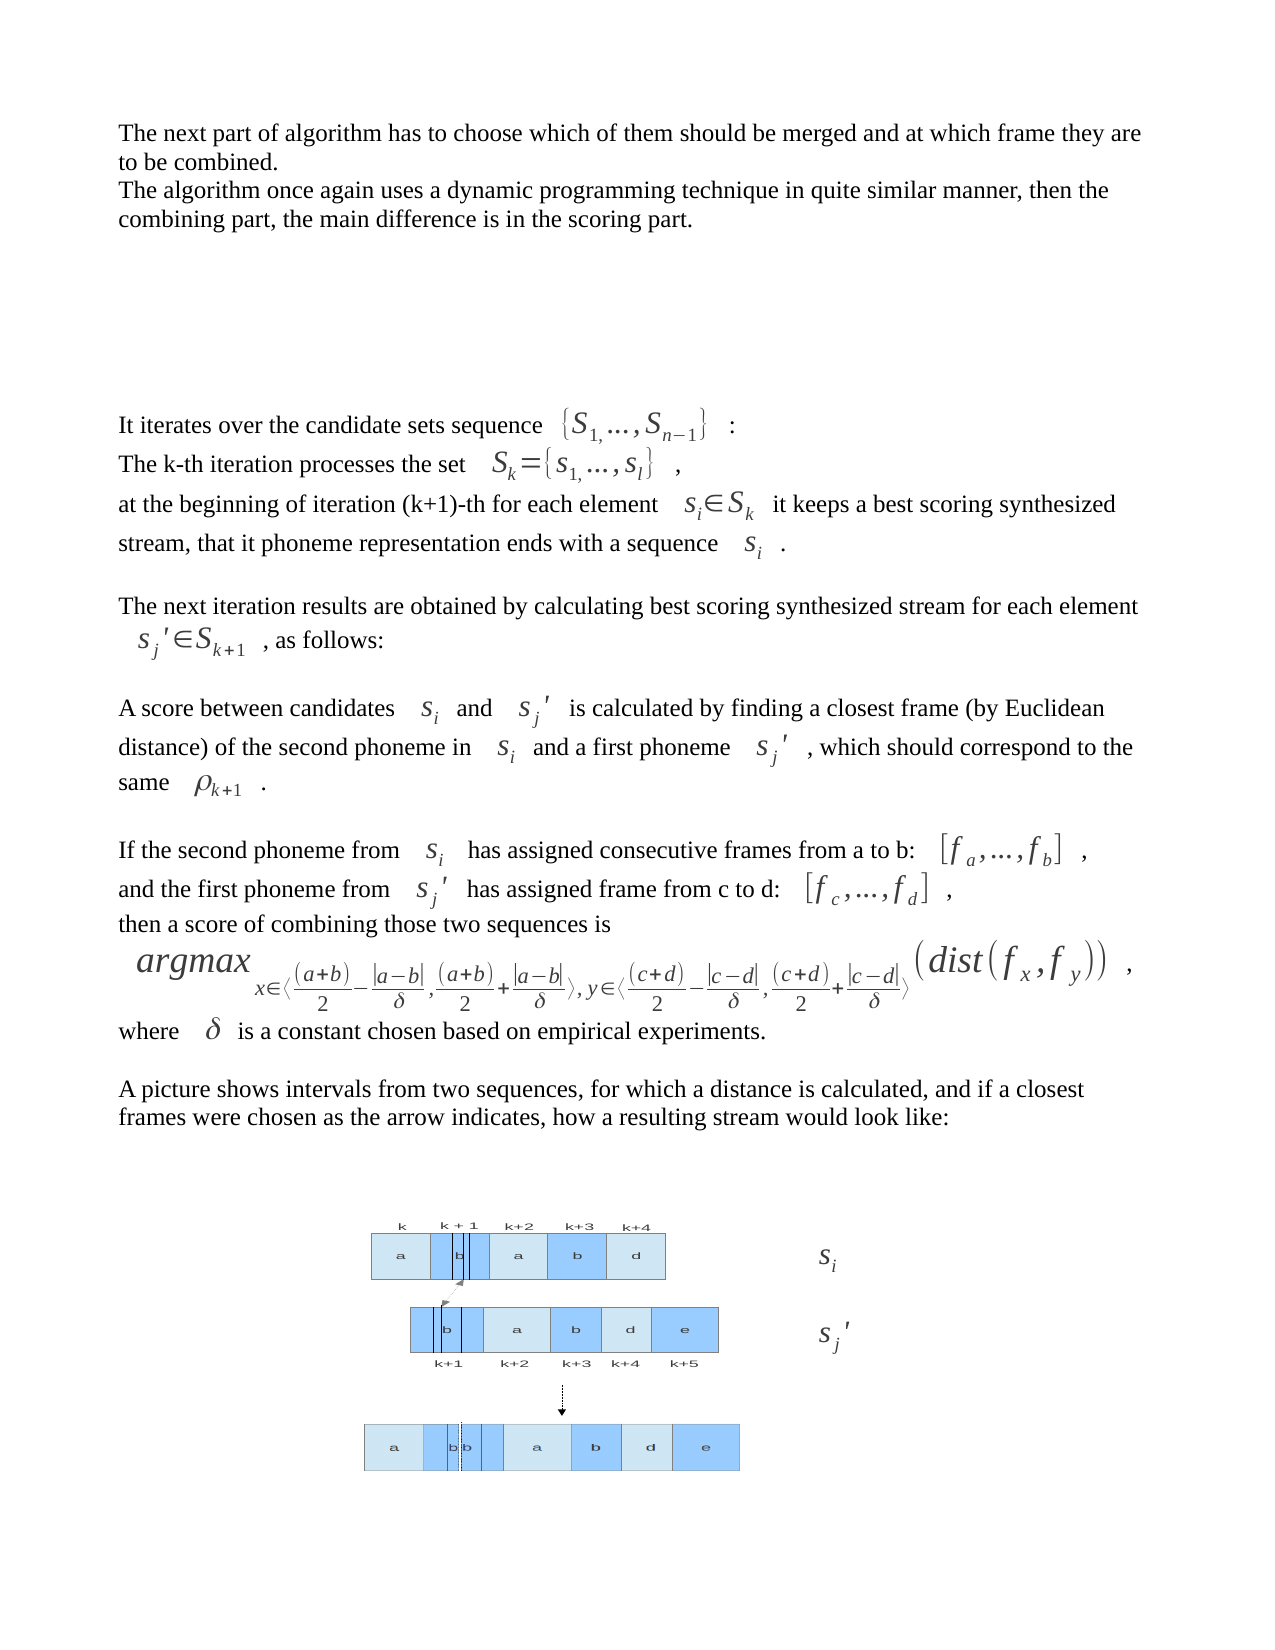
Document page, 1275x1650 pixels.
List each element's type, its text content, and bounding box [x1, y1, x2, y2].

text If the second phoneme from has assigned consecutive frames from a to b: , [118, 830, 1157, 869]
text The algorithm once again uses a dynamic programming technique in quite similar manner, then the combining part, the main difference is in the scoring part. [118, 176, 1157, 233]
text where is a constant chosen based on empirical experiments. [118, 1016, 1157, 1045]
text The next iteration results are obtained by calculating best scoring synthesized stream for each element , as follows: [118, 591, 1157, 659]
text The next part of algorithm has to choose which of them should be merged and at which frame they are to be combined. [118, 118, 1157, 176]
text The k-th iteration processes the set , [118, 445, 1157, 484]
text A picture shows intervals from two sequences, for which a distance is calculated, and if a closest frames were chosen as the arrow indicates, how a resulting stream would look like: [118, 1074, 1157, 1131]
text then a score of combining those two sequences is , [118, 909, 1157, 1016]
text at the beginning of iteration (k+1)-th for each element it keeps a best scoring synthesized stream, that it phoneme representation ends with a sequence . [118, 484, 1157, 563]
text A score between candidates and is calculated by finding a closest frame (by Euclidean distance) of the second phoneme in and a first phoneme , which should correspond to the same . [118, 688, 1157, 801]
text and the first phoneme from has assigned frame from c to d: , [118, 869, 1157, 909]
text It iterates over the candidate sets sequence: [118, 406, 1157, 445]
